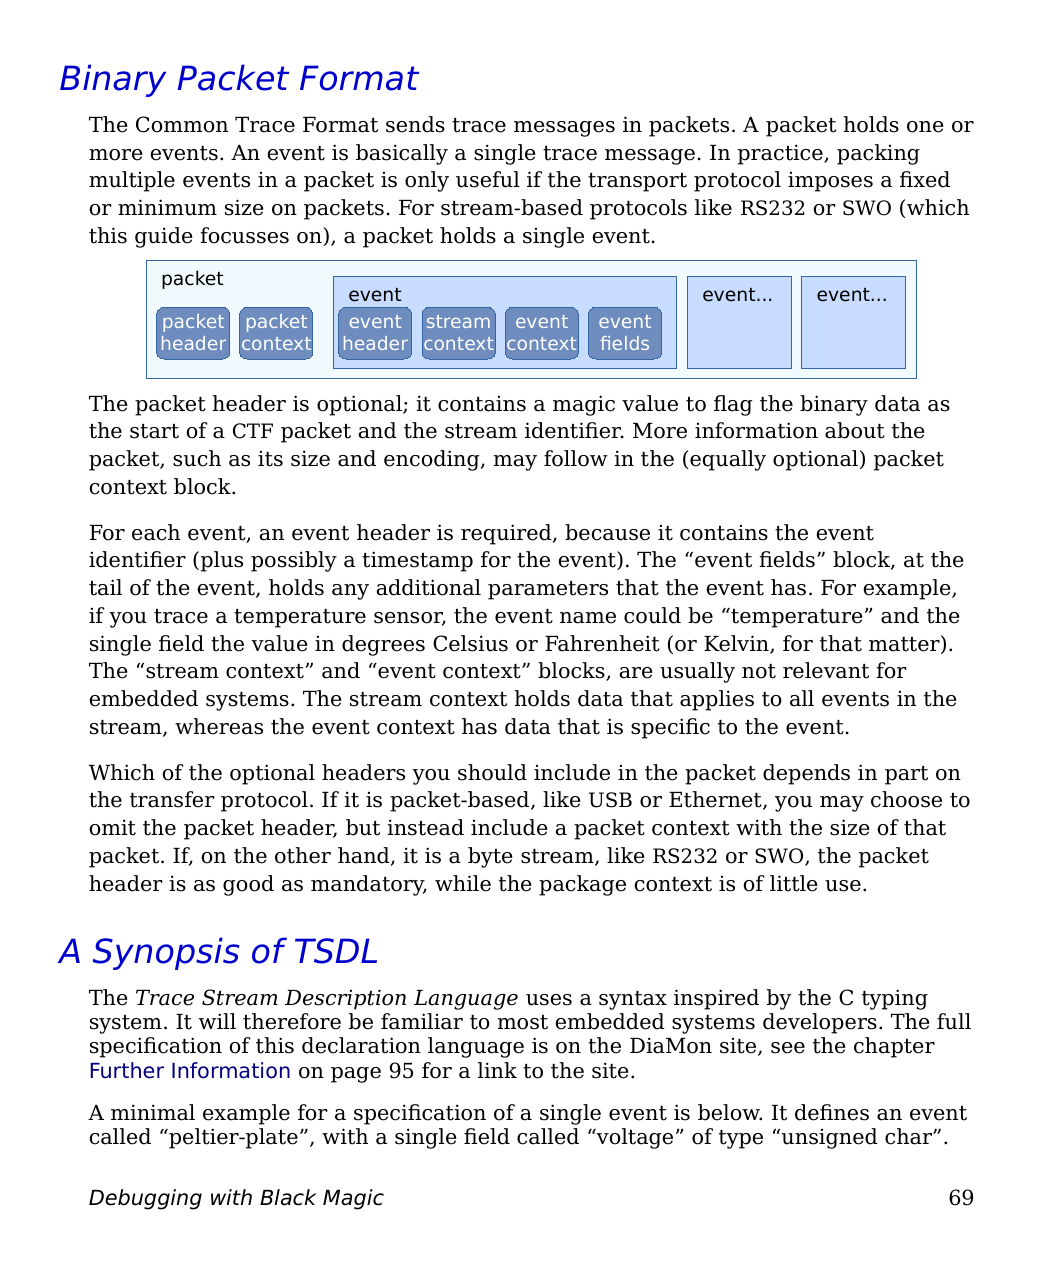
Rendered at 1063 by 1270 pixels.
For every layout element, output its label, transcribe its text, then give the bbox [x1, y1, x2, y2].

text The packet header is optional; it contains a magic value to flag the binary data as the start of a CTF packet and the stream identifier. More information about the packet, such as its size and encoding, may follow in the (equally optional) packet context block. [88, 269, 974, 499]
text The Trace Stream Description Language uses a syntax inspired by the C typing system. It will therefore be familiar to most embedded systems developers. The full specification of this declaration language is on the DiaMon site, see the chapter Further Information on page 91 for a link to the site. [88, 986, 974, 1083]
subtitle A Synopsis of TSDL [59, 932, 974, 971]
subtitle Binary Packet Format [59, 59, 974, 98]
text Which of the optional headers you should include in the packet depends in part on the transfer protocol. If it is packet-based, like USB or Ethernet, you may choose to omit the packet header, but instead include a packet context with the size of that packet. If, on the other hand, it is a byte stream, like RS232 or SWO, the packet header is as good as mandatory, while the package context is of little use. [88, 761, 974, 896]
text The Common Trace Format sends trace messages in packets. A packet holds one or more events. An event is basically a single trace message. In practice, packing multiple events in a packet is only useful if the transport protocol imposes a fixed or minimum size on packets. For stream-based protocols like RS232 or SWO (which this guide focusses on), a packet holds a single event. [88, 113, 974, 248]
text For each event, an event header is required, because it contains the event identifier (plus possibly a timestamp for the event). The “event fields” block, at the tail of the event, holds any additional parameters that the event has. For example, if you trace a temperature sensor, the event name could be “temperature” and the single field the value in degrees Celsius or Fahrenheit (or Kelvin, for that matter). The “stream context” and “event context” blocks, are usually not relevant for embedded systems. The stream context holds data that applies to all events in the stream, whereas the event context has data that is specific to the event. [88, 521, 974, 739]
text A minimal example for a specification of a single event is below. It defines an event called “peltier-plate”, with a single field called “voltage” of type “unsigned char”. [88, 1101, 974, 1149]
